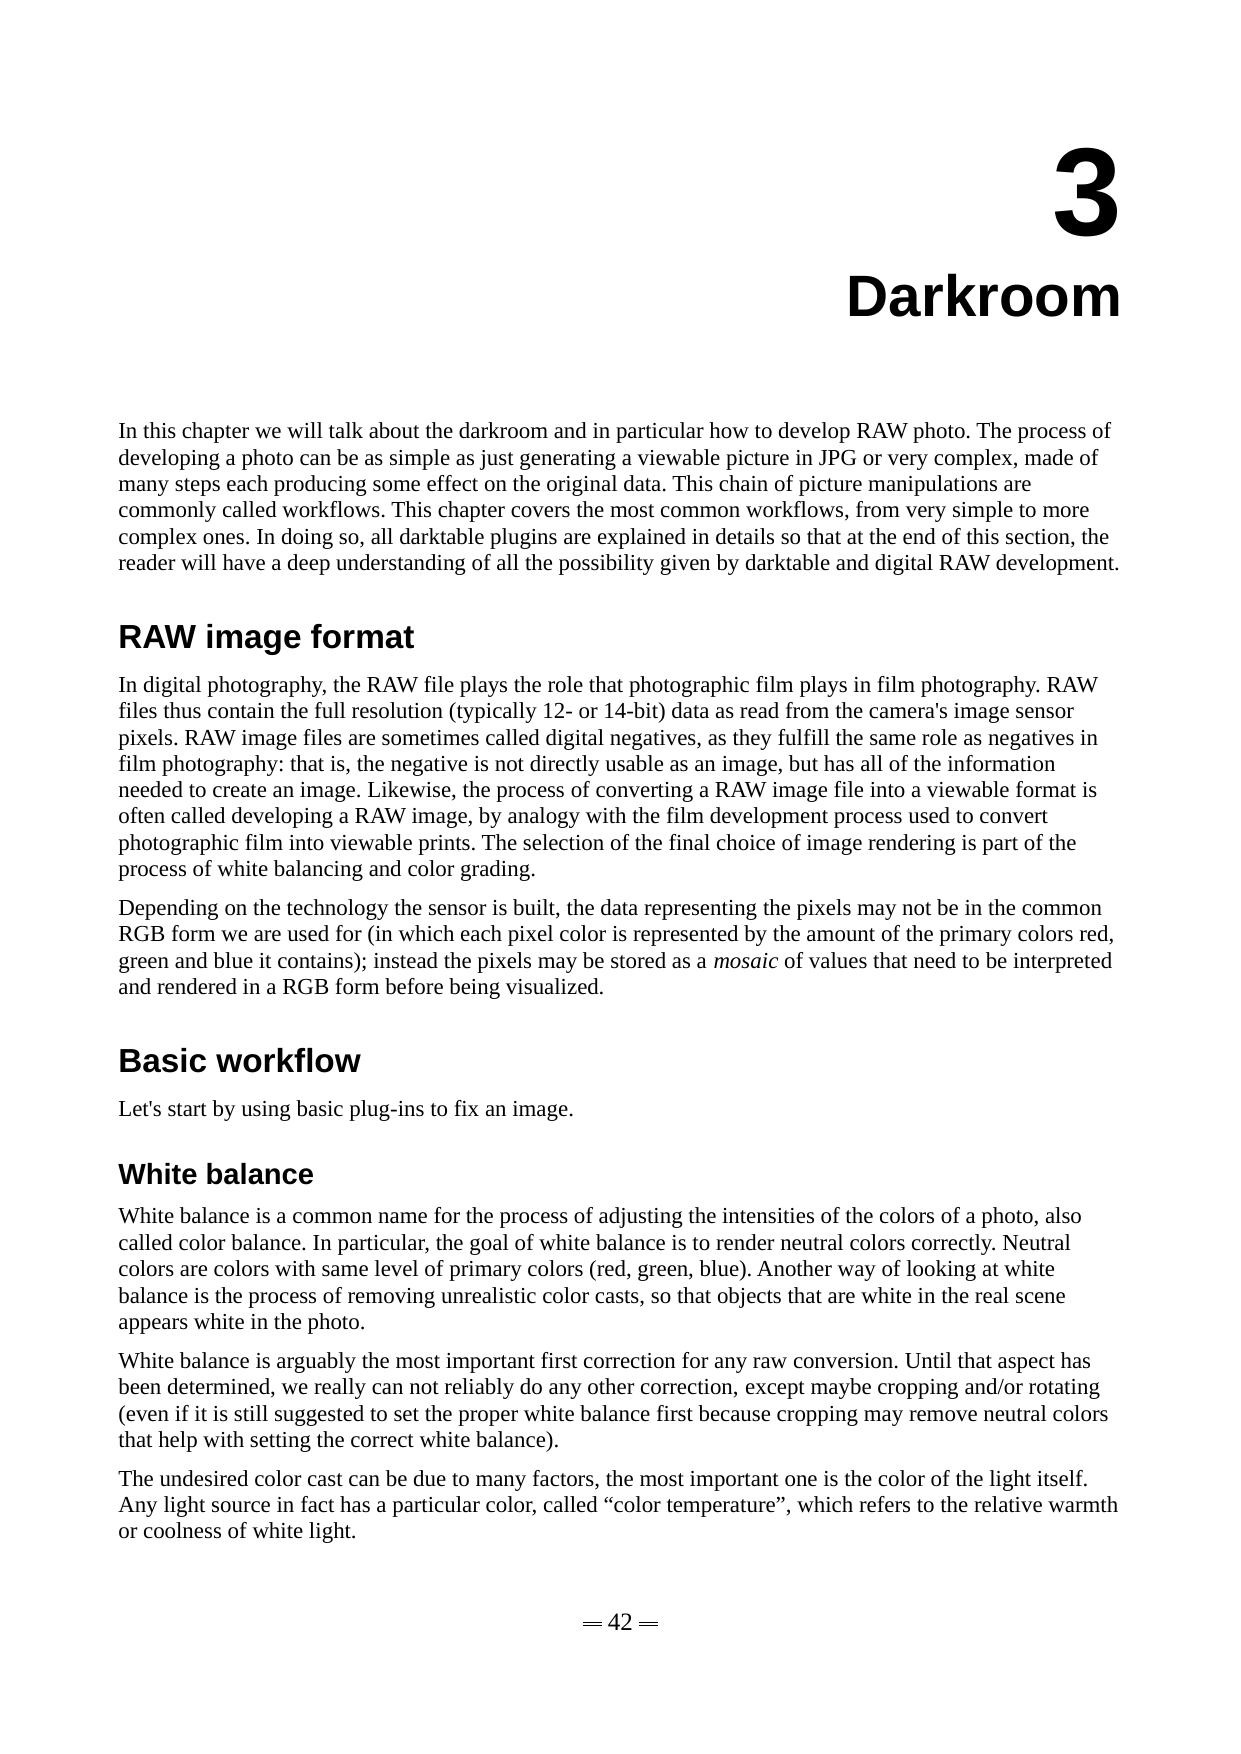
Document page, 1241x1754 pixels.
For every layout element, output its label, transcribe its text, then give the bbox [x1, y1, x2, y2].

text The undesired color cast can be due to many factors, the most important one is the color of the light itself. Any light source in fact has a particular color, called “color temperature”, which refers to the relative warmth or coolness of white light. [118, 1465, 1122, 1544]
subtitle Basic workflow [118, 1042, 1122, 1080]
title Darkroom [118, 262, 1122, 329]
text White balance is arguably the most important first correction for any raw conversion. Until that aspect has been determined, we really can not reliably do any other correction, except maybe cropping and/or rotating (even if it is still suggested to set the proper white balance first because cropping may remove neutral colors that help with setting the correct white balance). [118, 1347, 1122, 1452]
text In this chapter we will talk about the darkroom and in particular how to develop RAW photo. The process of developing a photo can be as simple as just generating a viewable picture in JPG or very complex, made of many steps each producing some effect on the original data. This chain of picture manipulations are commonly called workflows. This chapter covers the most common workflows, from very simple to more complex ones. In doing so, all darktable plugins are explained in details so that at the end of this section, the reader will have a deep understanding of all the possibility given by darktable and digital RAW development. [118, 417, 1122, 576]
text White balance is a common name for the process of adjusting the intensities of the colors of a photo, also called color balance. In particular, the goal of white balance is to render neutral colors correctly. Neutral colors are colors with same level of primary colors (red, green, blue). Another way of looking at white balance is the process of removing unrealistic color casts, so that objects that are white in the real scene appears white in the photo. [118, 1203, 1122, 1334]
text 3 [118, 118, 1122, 262]
text Depending on the technology the sensor is built, the data representing the pixels may not be in the common RGB form we are used for (in which each pixel color is represented by the amount of the primary colors red, green and blue it contains); instead the pixels may be stored as a mosaic of values that need to be interpreted and rendered in a RGB form before being visualized. [118, 894, 1122, 999]
text Let's start by using basic plug-ins to fix an image. [118, 1095, 1122, 1121]
text In digital photography, the RAW file plays the role that photographic film plays in film photography. RAW files thus contain the full resolution (typically 12- or 14-bit) data as read from the camera's image sensor pixels. RAW image files are sometimes called digital negatives, as they fulfill the same role as negatives in film photography: that is, the negative is not directly usable as an image, but has all of the information needed to create an image. Likewise, the process of converting a RAW image file into a viewable format is often called developing a RAW image, by analogy with the film development process used to convert photographic film into viewable prints. The selection of the final choice of image rendering is part of the process of white balancing and color grading. [118, 671, 1122, 882]
subtitle White balance [118, 1157, 1122, 1191]
subtitle RAW image format [118, 618, 1122, 656]
